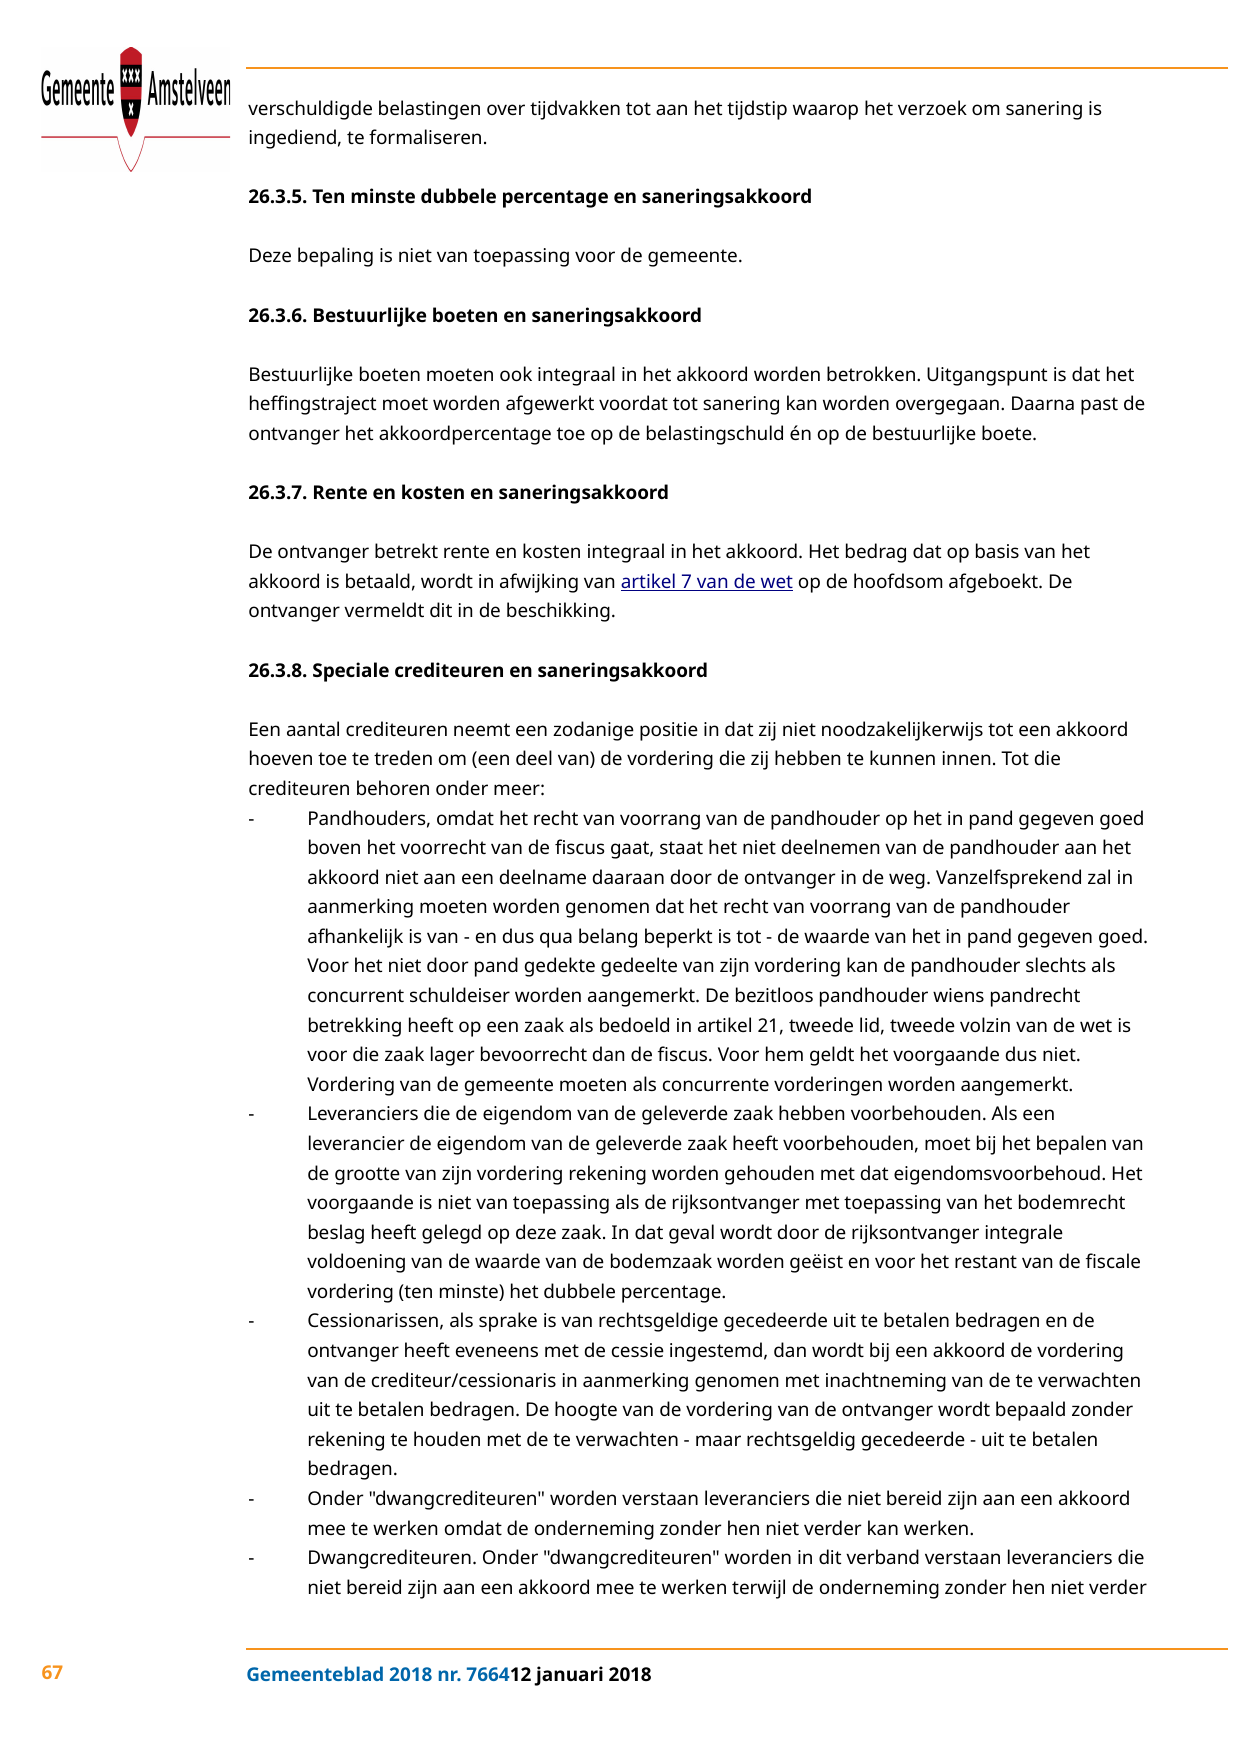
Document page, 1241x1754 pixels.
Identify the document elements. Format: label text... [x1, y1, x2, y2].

list Cessionarissen, als sprake is van rechtsgeldige gecedeerde uit te betalen bedragen en de ontvanger heeft eveneens met de cessie ingestemd, dan wordt bij een akkoord de vordering van de crediteur/cessionaris in aanmerking genomen met inachtneming van de te verwachten uit te betalen bedragen. De hoogte van de vordering van de ontvanger wordt bepaald zonder rekening te houden met de te verwachten - maar rechtsgeldig gecedeerde - uit te betalen bedragen. [248, 1308, 1152, 1481]
text 26.3.5. Ten minste dubbele percentage en saneringsakkoord [248, 183, 1152, 209]
text 26.3.8. Speciale crediteuren en saneringsakkoord [248, 657, 1152, 683]
list Dwangcrediteuren. Onder "dwangcrediteuren" worden in dit verband verstaan leveranciers die niet bereid zijn aan een akkoord mee te werken terwijl de onderneming zonder hen niet verder [248, 1544, 1152, 1600]
text verschuldigde belastingen over tijdvakken tot aan het tijdstip waarop het verzoek om sanering is ingediend, te formaliseren. [248, 95, 1152, 150]
picture [41, 47, 231, 172]
list Leveranciers die de eigendom van de geleverde zaak hebben voorbehouden. Als een leverancier de eigendom van de geleverde zaak heeft voorbehouden, moet bij het bepalen van de grootte van zijn vordering rekening worden gehouden met dat eigendomsvoorbehoud. Het voorgaande is niet van toepassing als de rijksontvanger met toepassing van het bodemrecht beslag heeft gelegd op deze zaak. In dat geval wordt door de rijksontvanger integrale voldoening van de waarde van de bodemzaak worden geëist en voor het restant van de fiscale vordering (ten minste) het dubbele percentage. [248, 1101, 1152, 1304]
text 26.3.7. Rente en kosten en saneringsakkoord [248, 479, 1152, 505]
text Een aantal crediteuren neemt een zodanige positie in dat zij niet noodzakelijkerwijs tot een akkoord hoeven toe te treden om (een deel van) de vordering die zij hebben te kunnen innen. Tot die crediteuren behoren onder meer: [248, 716, 1152, 801]
text Deze bepaling is niet van toepassing voor de gemeente. [248, 243, 1152, 268]
text 26.3.6. Bestuurlijke boeten en saneringsakkoord [248, 302, 1152, 328]
list Pandhouders, omdat het recht van voorrang van de pandhouder op het in pand gegeven goed boven het voorrecht van de fiscus gaat, staat het niet deelnemen van de pandhouder aan het akkoord niet aan een deelname daaraan door de ontvanger in de weg. Vanzelfsprekend zal in aanmerking moeten worden genomen dat het recht van voorrang van de pandhouder afhankelijk is van - en dus qua belang beperkt is tot - de waarde van het in pand gegeven goed. Voor het niet door pand gedekte gedeelte van zijn vordering kan de pandhouder slechts als concurrent schuldeiser worden aangemerkt. De bezitloos pandhouder wiens pandrecht betrekking heeft op een zaak als bedoeld in artikel 21, tweede lid, tweede volzin van de wet is voor die zaak lager bevoorrecht dan de fiscus. Voor hem geldt het voorgaande dus niet. Vordering van de gemeente moeten als concurrente vorderingen worden aangemerkt. [248, 805, 1152, 1097]
text Bestuurlijke boeten moeten ook integraal in het akkoord worden betrokken. Uitgangspunt is dat het heffingstraject moet worden afgewerkt voordat tot sanering kan worden overgegaan. Daarna past de ontvanger het akkoordpercentage toe op de belastingschuld én op de bestuurlijke boete. [248, 361, 1152, 446]
list Onder "dwangcrediteuren" worden verstaan leveranciers die niet bereid zijn aan een akkoord mee te werken omdat de onderneming zonder hen niet verder kan werken. [248, 1485, 1152, 1541]
text De ontvanger betrekt rente en kosten integraal in het akkoord. Het bedrag dat op basis van het akkoord is betaald, wordt in afwijking van artikel 7 van de wet op de hoofdsom afgeboekt. De ontvanger vermeldt dit in de beschikking. [248, 538, 1152, 623]
